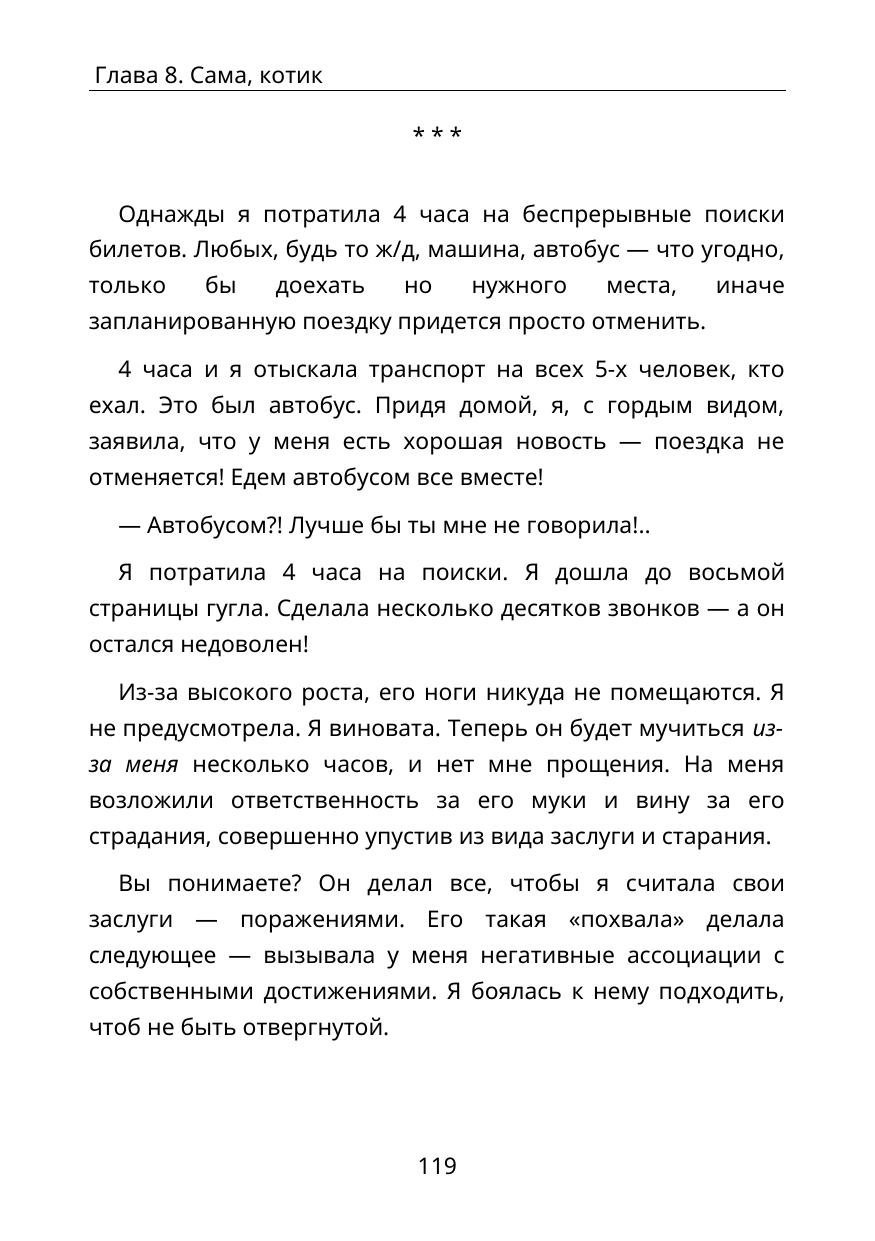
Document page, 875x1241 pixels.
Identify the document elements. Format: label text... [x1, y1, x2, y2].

text Вы понимаете? Он делал все, чтобы я считала свои заслуги — поражениями. Его такая «похвала» делала следующее — вызывала у меня негативные ассоциации с собственными достижениями. Я боялась к нему подходить, чтоб не быть отвергнутой. [88, 867, 786, 1042]
subtitle * * * [88, 120, 786, 151]
text 4 часа и я отыскала транспорт на всех 5-х человек, кто ехал. Это был автобус. Придя домой, я, с гордым видом, заявила, что у меня есть хорошая новость — поездка не отменяется! Едем автобусом все вместе! [88, 353, 786, 492]
text Я потратила 4 часа на поиски. Я дошла до восьмой страницы гугла. Сделала несколько десятков звонков — а он остался недоволен! [88, 556, 786, 659]
text Однажды я потратила 4 часа на беспрерывные поиски билетов. Любых, будь то ж/д, машина, автобус — что угодно, только бы доехать но нужного места, иначе запланированную поездку придется просто отменить. [88, 197, 786, 337]
text Из-за высокого роста, его ноги никуда не помещаются. Я не предусмотрела. Я виновата. Теперь он будет мучиться из-за меня несколько часов, и нет мне прощения. На меня возложили ответственность за его муки и вину за его страдания, совершенно упустив из вида заслуги и старания. [88, 676, 786, 851]
text — Автобусом?! Лучше бы ты мне не говорила!.. [88, 508, 786, 540]
